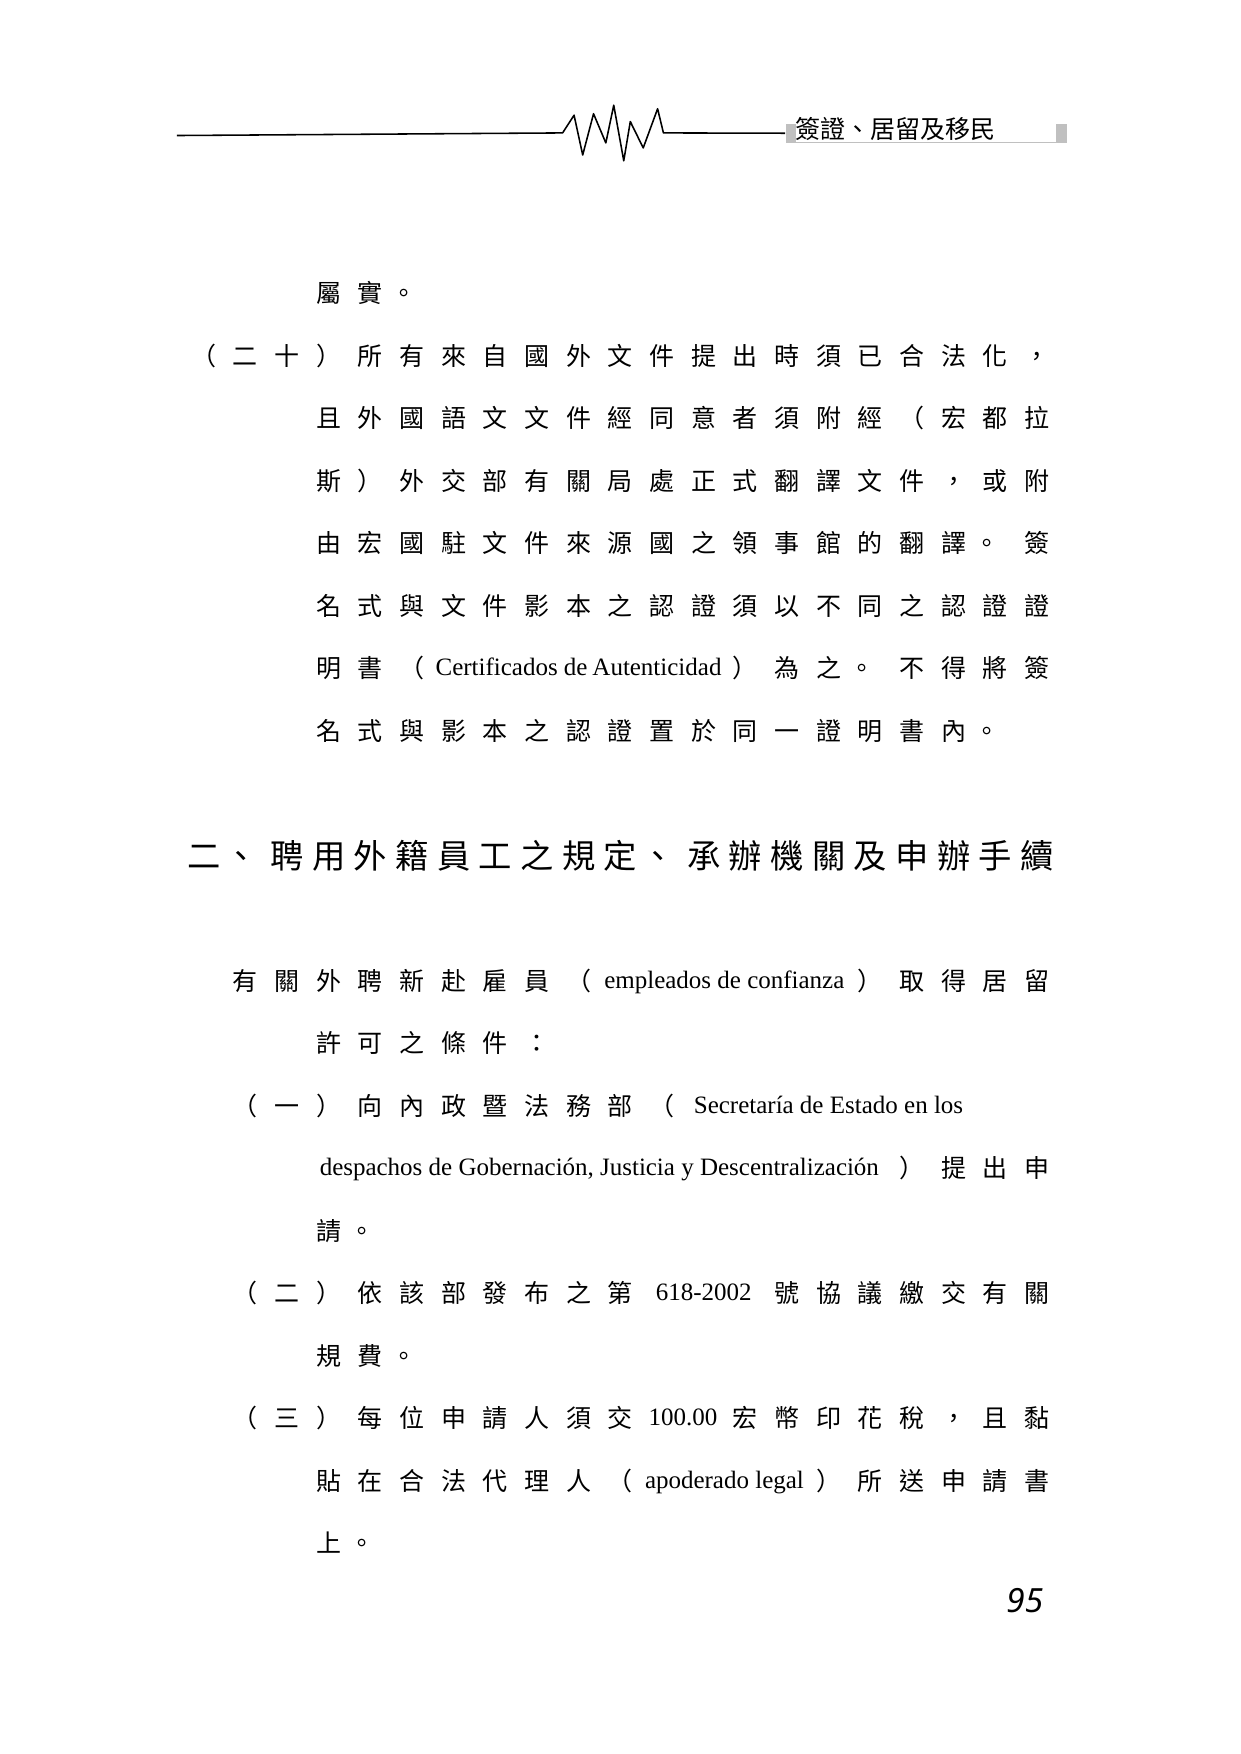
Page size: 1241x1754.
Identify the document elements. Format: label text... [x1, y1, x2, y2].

text 屬實。 [183, 250, 1058, 313]
text （一）向內政暨法務部（Secretaría de Estado en los despachos de Gobernación, Justicia y Descentralización）提出申請。 [207, 1063, 1058, 1250]
text （二十）所有來自國外文件提出時須已合法化，且外國語文文件經同意者須附經（宏都拉斯）外交部有關局處正式翻譯文件，或附由宏國駐文件來源國之領事館的翻譯。簽名式與文件影本之認證須以不同之認證證明書（Certificados de Autenticidad）為之。不得將簽名式與影本之認證置於同一證明書內。 [183, 313, 1058, 750]
text （三）每位申請人須交100.00宏幣印花稅，且黏貼在合法代理人（apoderado legal）所送申請書上。 [207, 1375, 1058, 1563]
text 二、聘用外籍員工之規定、承辦機關及申辦手續 [183, 813, 1058, 875]
text 有關外聘新赴雇員（empleados de confianza）取得居留許可之條件： [207, 938, 1058, 1063]
text （二）依該部發布之第618-2002號協議繳交有關規費。 [207, 1250, 1058, 1375]
